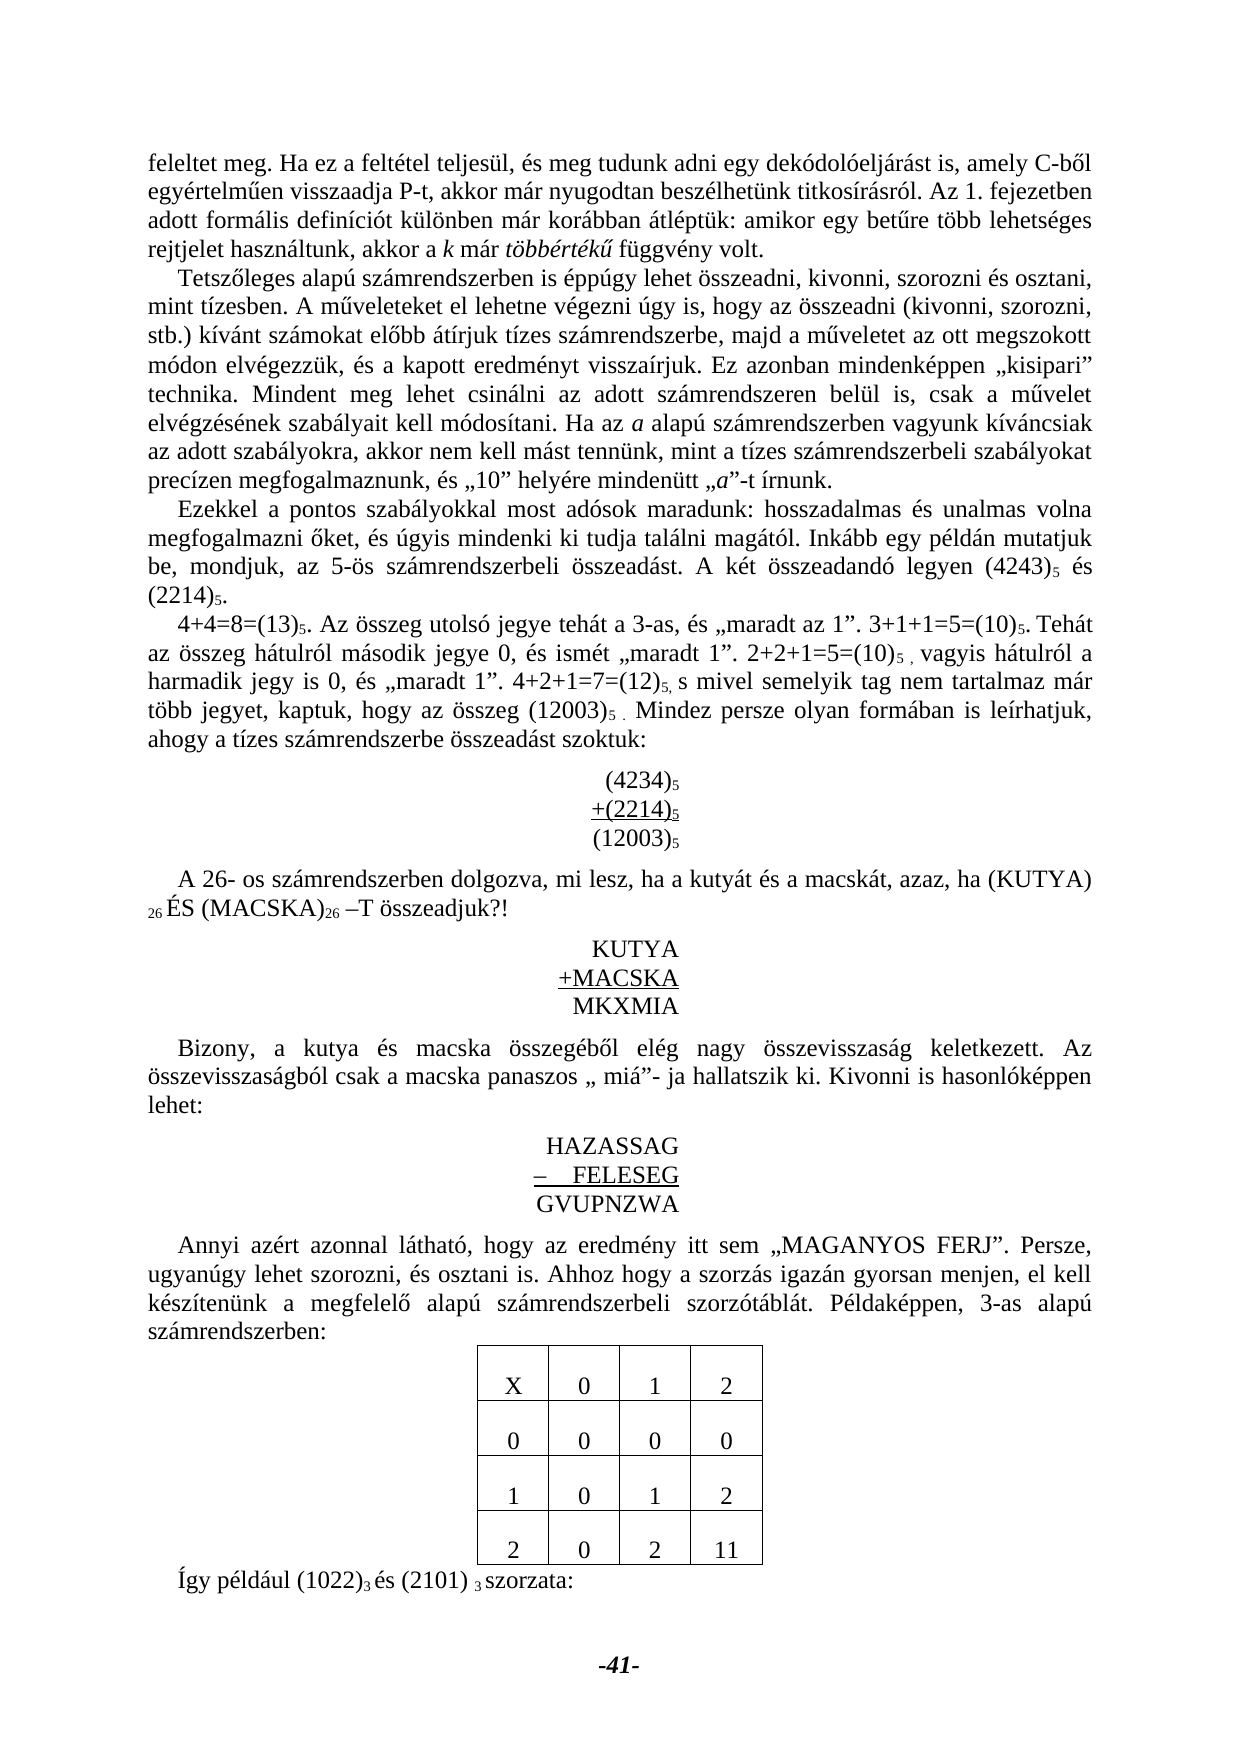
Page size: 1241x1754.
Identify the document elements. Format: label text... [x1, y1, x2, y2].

table_cell 0 [691, 1401, 762, 1455]
text Így például (1022)3 és (2101) 3 szorzata: [148, 1565, 1093, 1594]
text KUTYA [148, 934, 1093, 963]
table_cell 0 [478, 1401, 548, 1455]
table_cell 1 [620, 1456, 690, 1509]
table_cell 2 [620, 1511, 690, 1564]
table_header X [478, 1346, 548, 1400]
text HAZASSAG [148, 1131, 1093, 1160]
text Ezekkel a pontos szabályokkal most adósok maradunk: hosszadalmas és unalmas volna megfogalmazni őket, és úgyis mindenki ki tudja találni magától. Inkább egy példán mutatjuk be, mondjuk, az 5-ös számrendszerbeli összeadást. A két összeadandó legyen (4243)5 és (2214)5. [148, 494, 1093, 609]
table_cell 11 [691, 1511, 762, 1564]
text (12003)5 [148, 823, 1093, 851]
text 4+4=8=(13)5. Az összeg utolsó jegye tehát a 3-as, és „maradt az 1”. 3+1+1=5=(10)5. Tehát az összeg hátulról második jegye 0, és ismét „maradt 1”. 2+2+1=5=(10)5 , vagyis hátulról a harmadik jegy is 0, és „maradt 1”. 4+2+1=7=(12)5, s mivel semelyik tag nem tartalmaz már több jegyet, kaptuk, hogy az összeg (12003)5 . Mindez persze olyan formában is leírhatjuk, ahogy a tízes számrendszerbe összeadást szoktuk: [148, 609, 1093, 753]
text feleltet meg. Ha ez a feltétel teljesül, és meg tudunk adni egy dekódolóeljárást is, amely C-ből egyértelműen visszaadja P-t, akkor már nyugodtan beszélhetünk titkosírásról. Az 1. fejezetben adott formális definíciót különben már korábban átléptük: amikor egy betűre több lehetséges rejtjelet használtunk, akkor a k már többértékű függvény volt. [148, 148, 1093, 263]
table_cell 1 [478, 1456, 548, 1509]
text Bizony, a kutya és macska összegéből elég nagy összevisszaság keletkezett. Az összevisszaságból csak a macska panaszos „ miá”- ja hallatszik ki. Kivonni is hasonlóképpen lehet: [148, 1033, 1093, 1119]
text GVUPNZWA [148, 1189, 1093, 1218]
text +(2214)5 [148, 794, 1093, 823]
table_cell 2 [691, 1456, 762, 1509]
table_cell 0 [549, 1456, 619, 1509]
text +MACSKA [148, 963, 1093, 991]
table_header 0 [549, 1346, 619, 1400]
text (4234)5 [148, 765, 1093, 794]
table_cell 0 [549, 1511, 619, 1564]
table_cell 0 [620, 1401, 690, 1455]
table_cell 2 [478, 1511, 548, 1564]
table_header 2 [691, 1346, 762, 1400]
text Annyi azért azonnal látható, hogy az eredmény itt sem „MAGANYOS FERJ”. Persze, ugyanúgy lehet szorozni, és osztani is. Ahhoz hogy a szorzás igazán gyorsan menjen, el kell készítenünk a megfelelő alapú számrendszerbeli szorzótáblát. Példaképpen, 3-as alapú számrendszerben: [148, 1230, 1093, 1345]
text – FELESEG [148, 1160, 1093, 1189]
text A 26- os számrendszerben dolgozva, mi lesz, ha a kutyát és a macskát, azaz, ha (KUTYA) 26 ÉS (MACSKA)26 –T összeadjuk?! [148, 864, 1093, 921]
table_header 1 [620, 1346, 690, 1400]
text Tetszőleges alapú számrendszerben is éppúgy lehet összeadni, kivonni, szorozni és osztani, mint tízesben. A műveleteket el lehetne végezni úgy is, hogy az összeadni (kivonni, szorozni, stb.) kívánt számokat előbb átírjuk tízes számrendszerbe, majd a műveletet az ott megszokott módon elvégezzük, és a kapott eredményt visszaírjuk. Ez azonban mindenképpen „kisipari” technika. Mindent meg lehet csinálni az adott számrendszeren belül is, csak a művelet elvégzésének szabályait kell módosítani. Ha az a alapú számrendszerben vagyunk kíváncsiak az adott szabályokra, akkor nem kell mást tennünk, mint a tízes számrendszerbeli szabályokat precízen megfogalmaznunk, és „10” helyére mindenütt „a”-t írnunk. [148, 263, 1093, 494]
table_cell 0 [549, 1401, 619, 1455]
text MKXMIA [148, 991, 1093, 1020]
